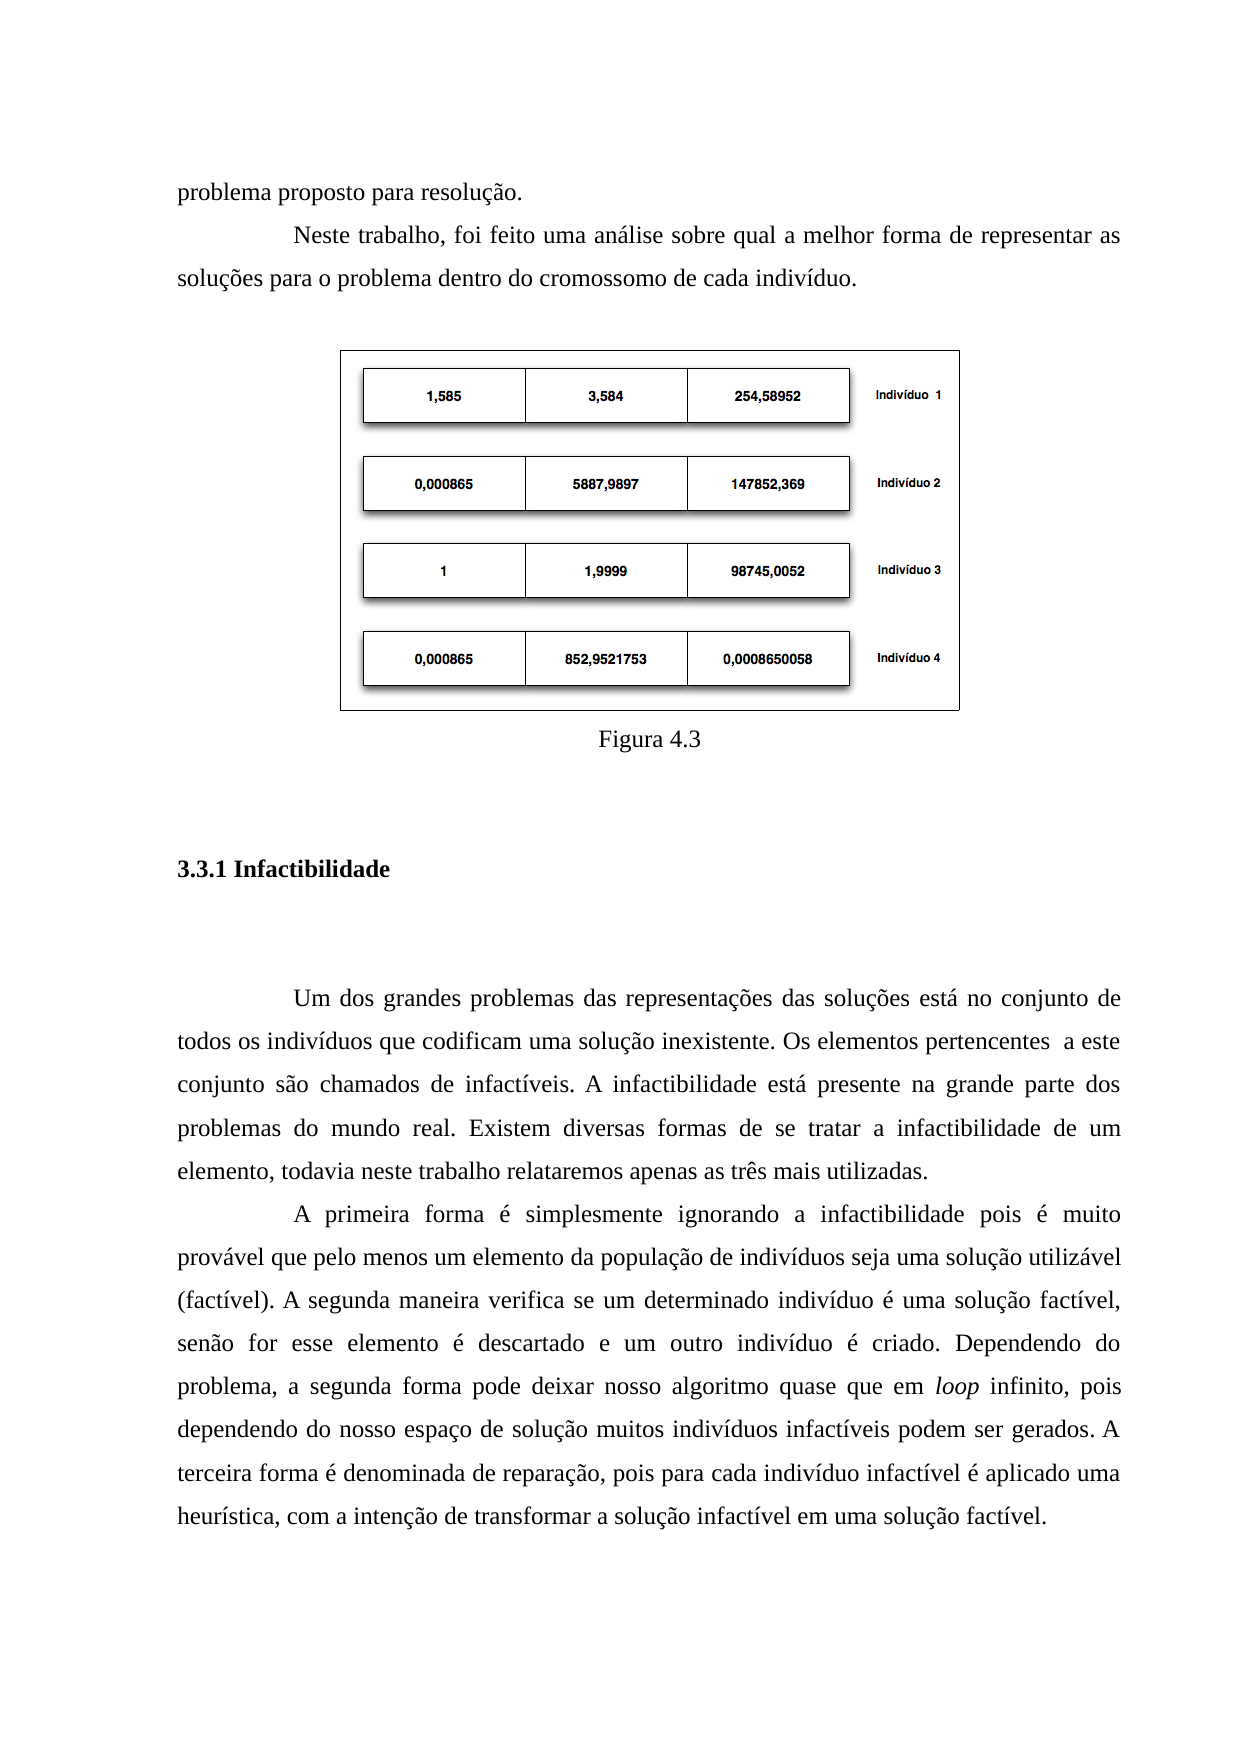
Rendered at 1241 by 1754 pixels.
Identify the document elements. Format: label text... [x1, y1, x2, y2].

text Figura 4.3 [177, 708, 1122, 753]
text Neste trabalho, foi feito uma análise sobre qual a melhor forma de representar as soluções para o problema dentro do cromossomo de cada indivíduo. [177, 220, 1122, 292]
text 3.3.1 Infactibilidade [177, 854, 1122, 883]
text problema proposto para resolução. [177, 177, 1122, 206]
text Um dos grandes problemas das representações das soluções está no conjunto de todos os indivíduos que codificam uma solução inexistente. Os elementos pertencentes a este conjunto são chamados de infactíveis. A infactibilidade está presente na grande parte dos problemas do mundo real. Existem diversas formas de se tratar a infactibilidade de um elemento, todavia neste trabalho relataremos apenas as três mais utilizadas. [177, 983, 1122, 1184]
text A primeira forma é simplesmente ignorando a infactibilidade pois é muito provável que pelo menos um elemento da população de indivíduos seja uma solução utilizável (factível). A segunda maneira verifica se um determinado indivíduo é uma solução factível, senão for esse elemento é descartado e um outro indivíduo é criado. Dependendo do problema, a segunda forma pode deixar nosso algoritmo quase que em loop infinito, pois dependendo do nosso espaço de solução muitos indivíduos infactíveis podem ser gerados. A terceira forma é denominada de reparação, pois para cada indivíduo infactível é aplicado uma heurística, com a intenção de transformar a solução infactível em uma solução factível. [177, 1199, 1122, 1529]
picture [343, 352, 956, 708]
